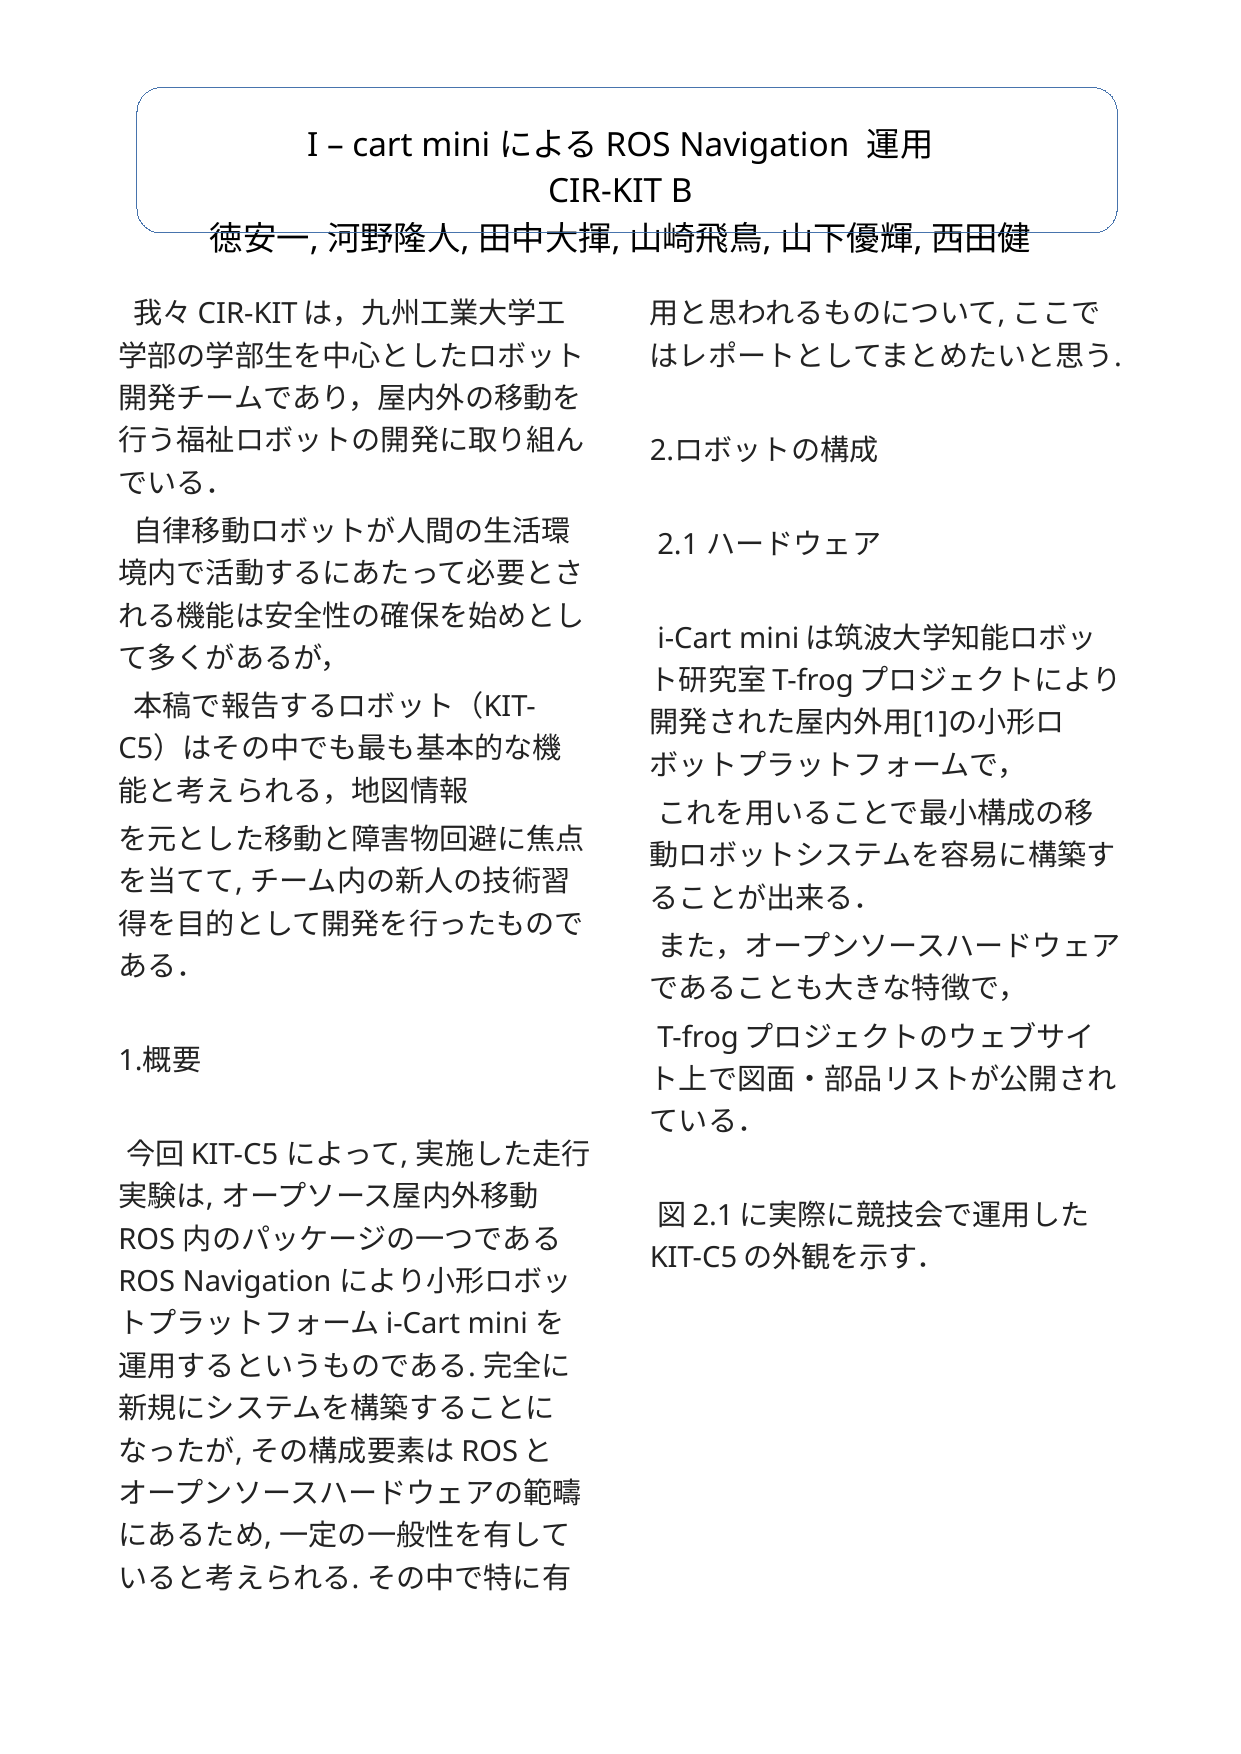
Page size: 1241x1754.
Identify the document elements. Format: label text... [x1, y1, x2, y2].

text 2.1 ハードウェア [649, 520, 1122, 563]
text i-Cart miniは筑波大学知能ロボット研究室T-frogプロジェクトにより開発された屋内外用[1]の小形ロボットプラットフォームで， [649, 614, 1122, 784]
text T-frogプロジェクトのウェブサイト上で図面・部品リストが公開されている． [649, 1013, 1122, 1140]
text 2.ロボットの構成 [649, 426, 1122, 469]
text 図2.1に実際に競技会で運用したKIT-C5の外観を示す． [649, 1192, 1122, 1276]
text 自律移動ロボットが人間の生活環境内で活動するにあたって必要とされる機能は安全性の確保を始めとして多くがあるが， [118, 507, 591, 677]
text 我々CIR-KITは，九州工業大学工学部の学部生を中心としたロボット開発チームであり，屋内外の移動を行う福祉ロボットの開発に取り組んでいる． [118, 290, 591, 501]
text 1.概要 [118, 1036, 591, 1079]
text を元とした移動と障害物回避に焦点を当てて, チーム内の新人の技術習得を目的として開発を行ったものである． [118, 816, 591, 985]
text これを用いることで最小構成の移動ロボットシステムを容易に構築することが出来る． [649, 789, 1122, 917]
text また，オープンソースハードウェアであることも大きな特徴で， [649, 922, 1122, 1007]
text 用と思われるものについて, ここではレポートとしてまとめたいと思う. [649, 290, 1122, 375]
text 今回 KIT-C5 によって, 実施した走行実験は, オープソース屋内外移動 ROS 内のパッケージの一つである ROS Navigation により小形ロボットプラットフォームi-Cart mini を運用するというものである. 完全に新規にシステムを構築することになったが, その構成要素は ROSと オープンソースハードウェアの範疇にあるため, 一定の一般性を有していると考えられる. その中で特に有 [118, 1130, 591, 1597]
text 本稿で報告するロボット（KIT-C5）はその中でも最も基本的な機能と考えられる，地図情報 [118, 683, 591, 810]
